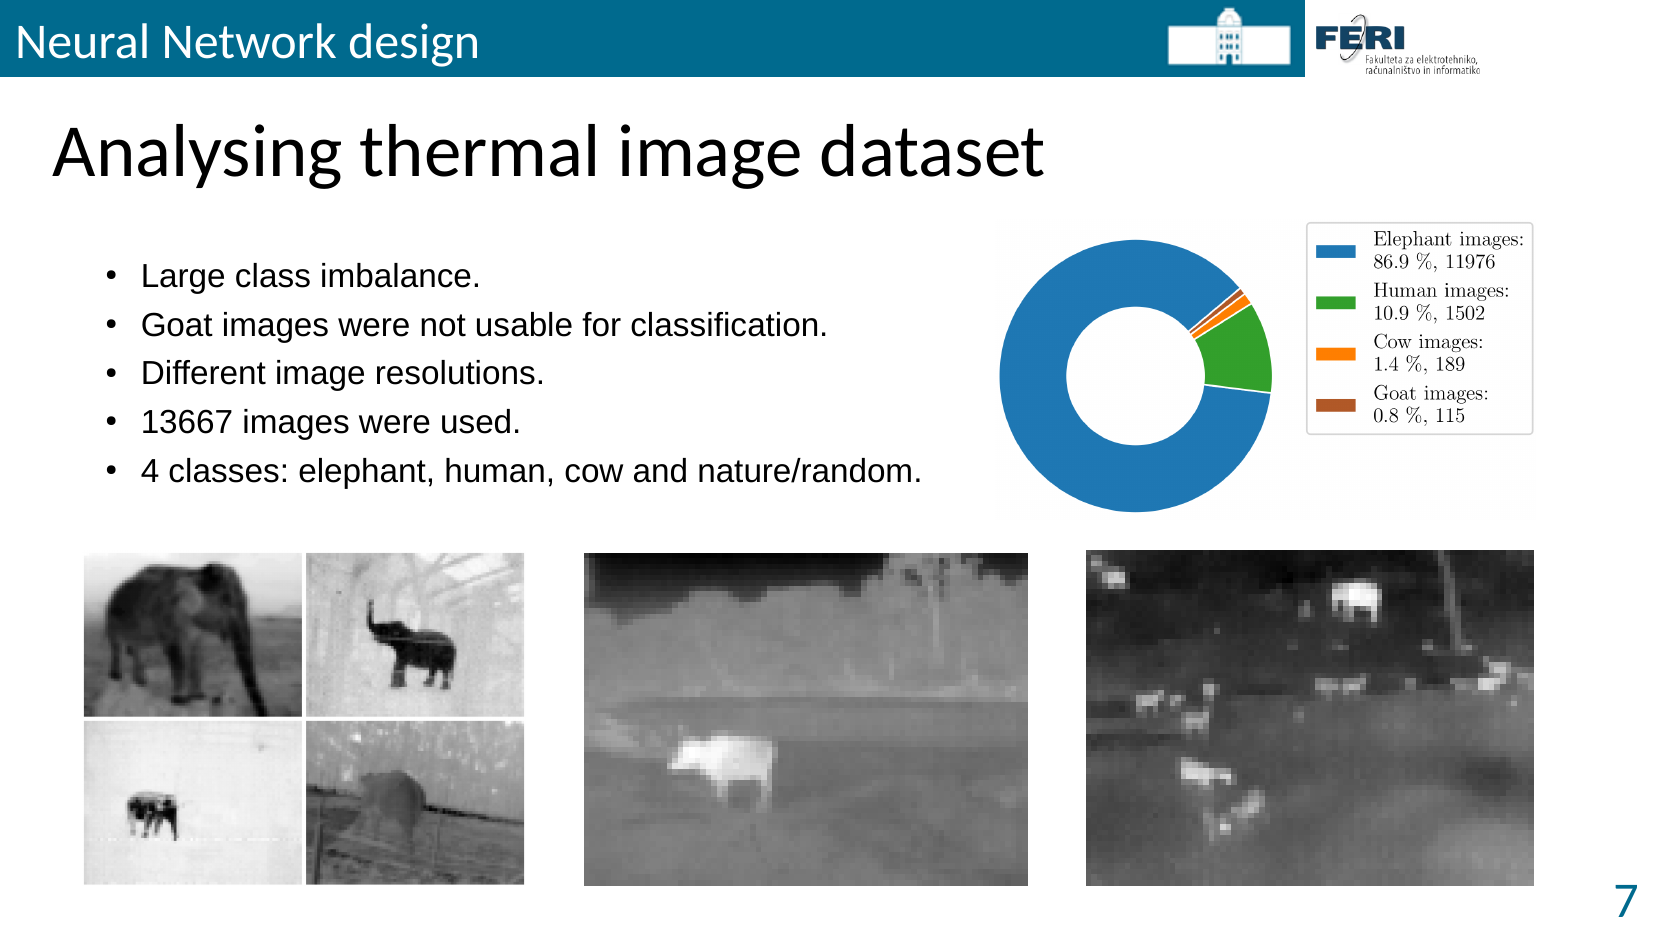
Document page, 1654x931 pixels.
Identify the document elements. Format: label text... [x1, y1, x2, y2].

text_box Large class imbalance. Goat images were not usable for classification. Different image resolutions. 13667 images were used. 4 classes: elephant, human, cow and nature/random. [90, 249, 999, 572]
picture [1086, 550, 1534, 886]
picture [82, 550, 526, 886]
picture [1168, 7, 1290, 60]
slide_number [1506, 865, 1654, 931]
picture [995, 219, 1536, 520]
footer Neural Network design [0, 0, 1117, 77]
picture [1316, 13, 1480, 74]
title Analysing thermal image dataset [37, 60, 1375, 233]
picture [584, 553, 1028, 886]
